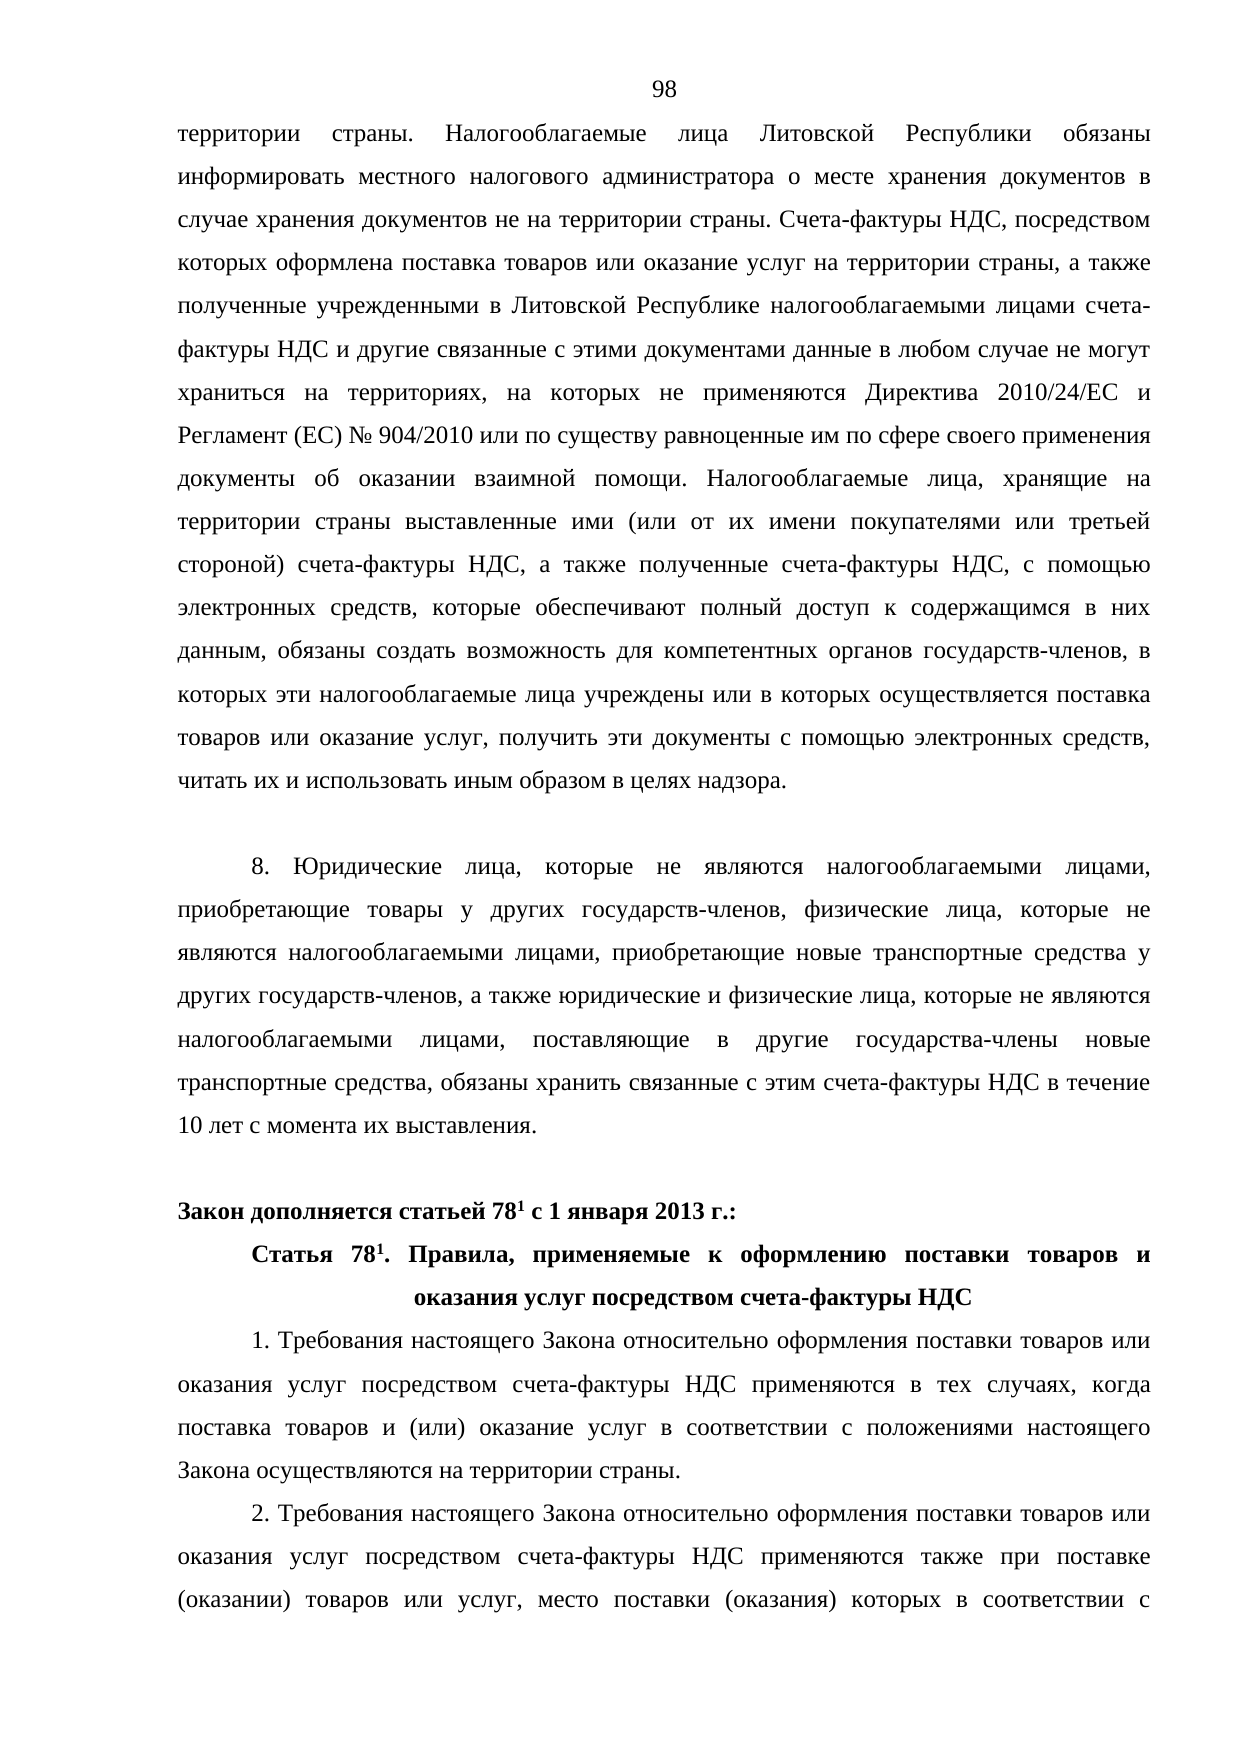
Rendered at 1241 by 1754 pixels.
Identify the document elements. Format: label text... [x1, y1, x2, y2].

text 2. Требования настоящего Закона относительно оформления поставки товаров или оказания услуг посредством счета-фактуры НДС применяются также при поставке (оказании) товаров или услуг, место поставки (оказания) которых в соответствии с [177, 1498, 1152, 1613]
text 1. Требования настоящего Закона относительно оформления поставки товаров или оказания услуг посредством счета-фактуры НДС применяются в тех случаях, когда поставка товаров и (или) оказание услуг в соответствии с положениями настоящего Закона осуществляются на территории страны. [177, 1326, 1152, 1484]
text территории страны. Налогооблагаемые лица Литовской Республики обязаны информировать местного налогового администратора о месте хранения документов в случае хранения документов не на территории страны. Счета-фактуры НДС, посредством которых оформлена поставка товаров или оказание услуг на территории страны, а также полученные учрежденными в Литовской Республике налогооблагаемыми лицами счета-фактуры НДС и другие связанные с этими документами данные в любом случае не могут храниться на территориях, на которых не применяются Директива 2010/24/ЕС и Регламент (ЕС) № 904/2010 или по существу равноценные им по сфере своего применения документы об оказании взаимной помощи. Налогооблагаемые лица, хранящие на территории страны выставленные ими (или от их имени покупателями или третьей стороной) счета-фактуры НДС, а также полученные счета-фактуры НДС, с помощью электронных средств, которые обеспечивают полный доступ к содержащимся в них данным, обязаны создать возможность для компетентных органов государств-членов, в которых эти налогооблагаемые лица учреждены или в которых осуществляется поставка товаров или оказание услуг, получить эти документы с помощью электронных средств, читать их и использовать иным образом в целях надзора. [177, 118, 1152, 794]
text 8. Юридические лица, которые не являются налогооблагаемыми лицами, приобретающие товары у других государств-членов, физические лица, которые не являются налогооблагаемыми лицами, приобретающие новые транспортные средства у других государств-членов, а также юридические и физические лица, которые не являются налогооблагаемыми лицами, поставляющие в другие государства-члены новые транспортные средства, обязаны хранить связанные с этим счета-фактуры НДС в течение 10 лет с момента их выставления. [177, 851, 1152, 1139]
text Закон дополняется статьей 781 с 1 января 2013 г.: [177, 1196, 1152, 1225]
text Статья 781. Правила, применяемые к оформлению поставки товаров и оказания услуг посредством счета-фактуры НДС [251, 1239, 1152, 1311]
